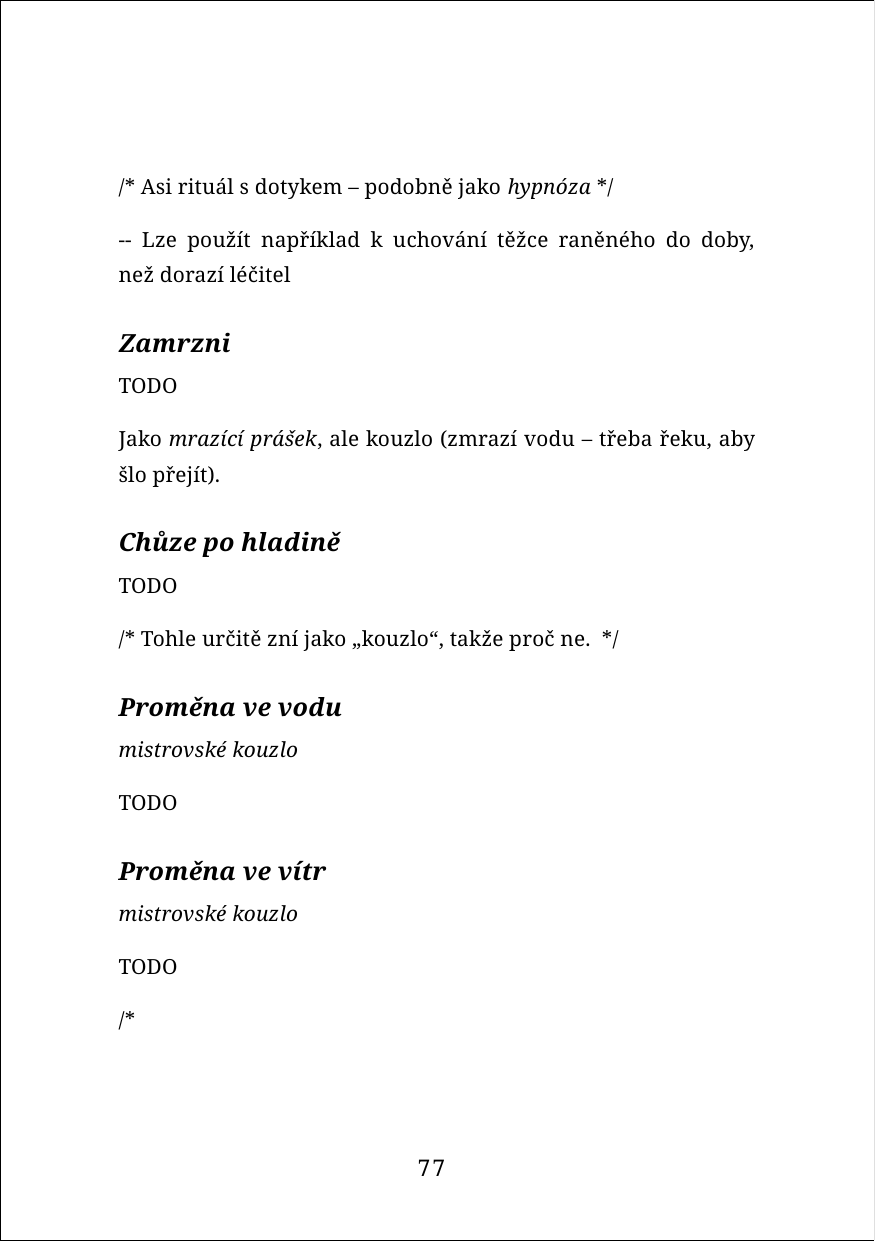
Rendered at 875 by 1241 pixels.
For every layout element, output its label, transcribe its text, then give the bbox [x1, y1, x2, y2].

subtitle Chůze po hladině [118, 525, 756, 559]
text mistrovské kouzlo [118, 735, 756, 763]
text TODO [118, 371, 756, 400]
text TODO [118, 952, 756, 981]
text mistrovské kouzlo [118, 899, 756, 927]
text /* [118, 1006, 756, 1034]
text Jako mrazící prášek, ale kouzlo (zmrazí vodu – třeba řeku, aby šlo přejít). [118, 424, 756, 488]
text /* Tohle určitě zní jako „kouzlo“, takže proč ne. */ [118, 624, 756, 653]
subtitle Proměna ve vítr [118, 853, 756, 887]
text /* Asi rituál s dotykem – podobně jako hypnóza */ [118, 172, 756, 200]
text TODO [118, 571, 756, 599]
subtitle Zamrzni [118, 326, 756, 359]
text -- Lze použít například k uchování těžce raněného do doby, než dorazí léčitel [118, 225, 756, 289]
subtitle Proměna ve vodu [118, 689, 756, 723]
text TODO [118, 788, 756, 817]
